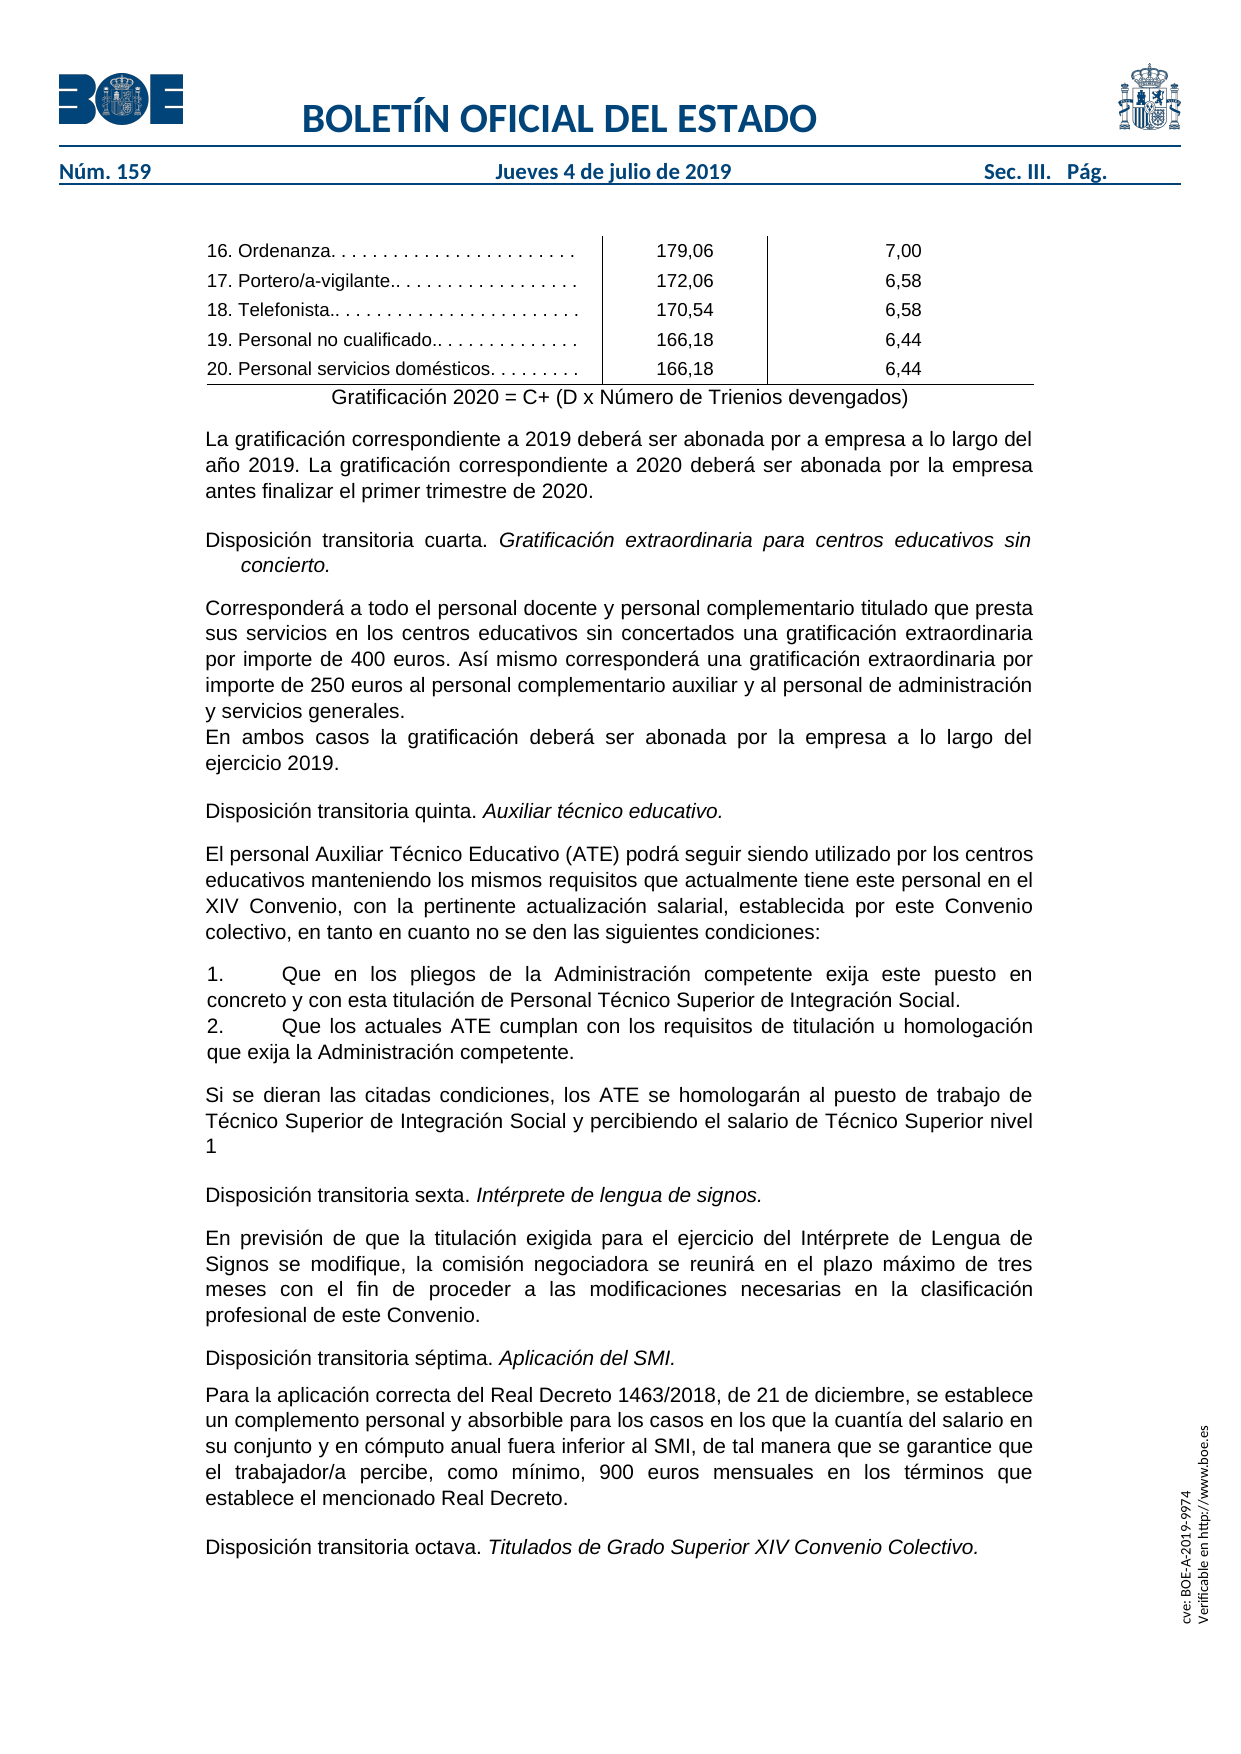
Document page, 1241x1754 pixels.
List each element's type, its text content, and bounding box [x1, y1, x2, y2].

table_cell 166,18 [603, 325, 767, 354]
picture [1118, 63, 1181, 130]
text La gratificación correspondiente a 2019 deberá ser abonada por a empresa a lo largo del año 2019. La gratificación correspondiente a 2020 deberá ser abonada por la empresa antes finalizar el primer trimestre de 2020. [205, 427, 1034, 503]
list Que los actuales ATE cumplan con los requisitos de titulación u homologación que exija la Administración competente. [207, 1014, 1034, 1064]
table_cell 170,54 [603, 295, 767, 325]
table_cell 6,58 [768, 295, 1033, 325]
text En ambos casos la gratificación deberá ser abonada por la empresa a lo largo del ejercicio 2019. [205, 725, 1034, 775]
table_cell 16. Ordenanza. . . . . . . . . . . . . . . . . . . . . . . . [207, 236, 602, 266]
table_cell 179,06 [603, 236, 767, 266]
text Disposición transitoria cuarta. Gratificación extraordinaria para centros educativos sin concierto. [205, 528, 1034, 577]
text Disposición transitoria sexta. Intérprete de lengua de signos. [205, 1183, 1034, 1207]
table_cell 6,58 [768, 266, 1033, 295]
list Que en los pliegos de la Administración competente exija este puesto en concreto y con esta titulación de Personal Técnico Superior de Integración Social. [207, 962, 1034, 1012]
text Corresponderá a todo el personal docente y personal complementario titulado que presta sus servicios en los centros educativos sin concertados una gratificación extraordinaria por importe de 400 euros. Así mismo corresponderá una gratificación extraordinaria por importe de 250 euros al personal complementario auxiliar y al personal de administración y servicios generales. [205, 595, 1034, 723]
table_cell 6,44 [768, 354, 1033, 384]
text Gratificación 2020 = C+ (D x Número de Trienios devengados) [229, 385, 1011, 409]
table_cell 17. Portero/a-vigilante.. . . . . . . . . . . . . . . . . . [207, 266, 602, 295]
text Para la aplicación correcta del Real Decreto 1463/2018, de 21 de diciembre, se establece un complemento personal y absorbible para los casos en los que la cuantía del salario en su conjunto y en cómputo anual fuera inferior al SMI, de tal manera que se garantice que el trabajador/a percibe, como mínimo, 900 euros mensuales en los términos que establece el mencionado Real Decreto. [205, 1382, 1034, 1510]
table_cell 6,44 [768, 325, 1033, 354]
table_cell 7,00 [768, 236, 1033, 266]
text Disposición transitoria octava. Titulados de Grado Superior XIV Convenio Colectivo. [205, 1534, 1034, 1558]
text Disposición transitoria quinta. Auxiliar técnico educativo. [205, 799, 1034, 823]
text En previsión de que la titulación exigida para el ejercicio del Intérprete de Lengua de Signos se modifique, la comisión negociadora se reunirá en el plazo máximo de tres meses con el fin de proceder a las modificaciones necesarias en la clasificación profesional de este Convenio. [205, 1226, 1034, 1327]
table_cell 18. Telefonista.. . . . . . . . . . . . . . . . . . . . . . . . [207, 295, 602, 325]
text Disposición transitoria séptima. Aplicación del SMI. [205, 1346, 1034, 1370]
table_cell 19. Personal no cualificado.. . . . . . . . . . . . . . [207, 325, 602, 354]
table_cell 172,06 [603, 266, 767, 295]
text Si se dieran las citadas condiciones, los ATE se homologarán al puesto de trabajo de Técnico Superior de Integración Social y percibiendo el salario de Técnico Superior nivel 1 [205, 1083, 1034, 1158]
table_cell 166,18 [603, 354, 767, 384]
text El personal Auxiliar Técnico Educativo (ATE) podrá seguir siendo utilizado por los centros educativos manteniendo los mismos requisitos que actualmente tiene este personal en el XIV Convenio, con la pertinente actualización salarial, establecida por este Convenio colectivo, en tanto en cuanto no se den las siguientes condiciones: [205, 842, 1034, 943]
table_cell 20. Personal servicios domésticos. . . . . . . . . [207, 354, 602, 384]
picture [59, 73, 183, 125]
